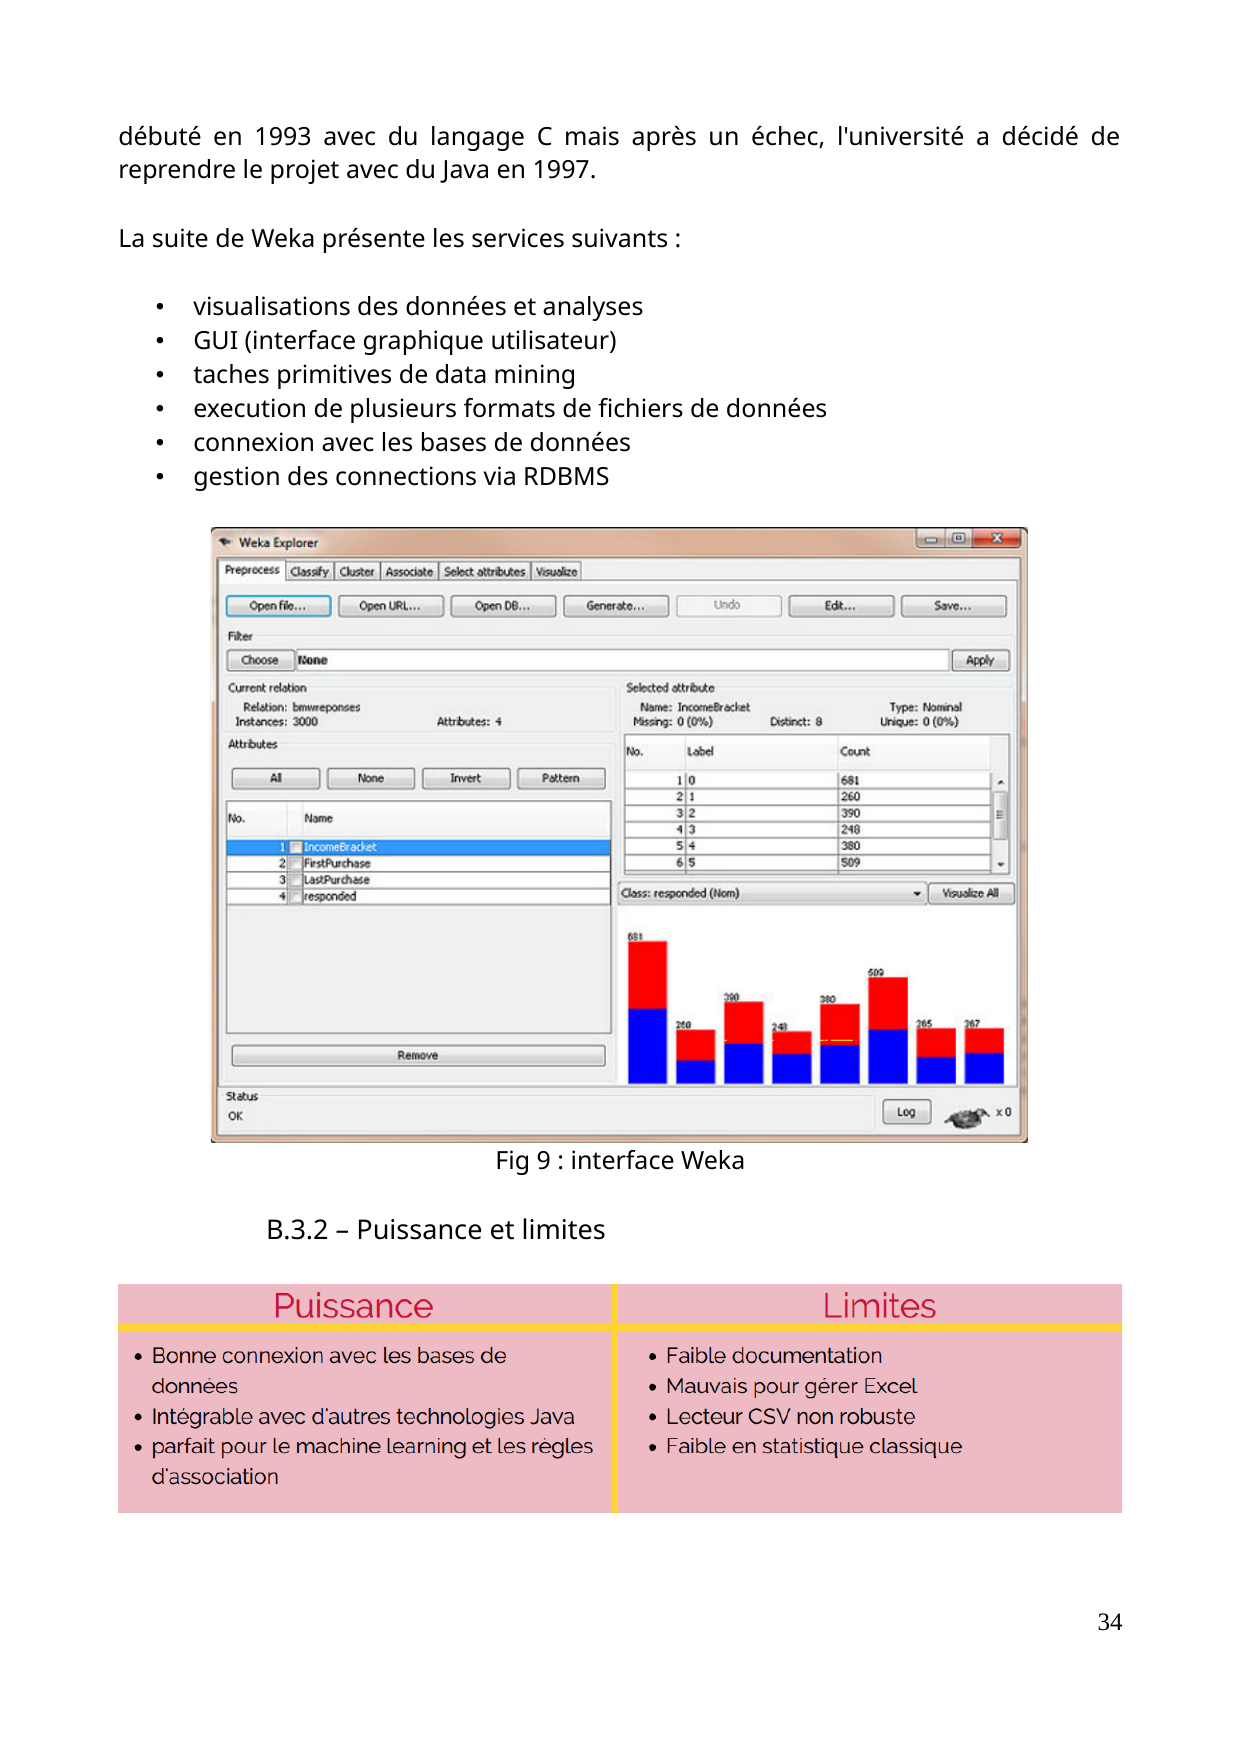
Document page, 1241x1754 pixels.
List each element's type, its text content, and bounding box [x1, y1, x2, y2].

list GUI (interface graphique utilisateur) [156, 322, 1122, 357]
list connexion avec les bases de données [156, 425, 1122, 459]
list gestion des connections via RDBMS [156, 459, 1122, 493]
text débuté en 1993 avec du langage C mais après un échec, l'université a décidé de reprendre le projet avec du Java en 1997. [118, 118, 1122, 186]
text B.3.2 – Puissance et limites [118, 1211, 1122, 1248]
list visualisations des données et analyses [156, 288, 1122, 322]
list execution de plusieurs formats de fichiers de données [156, 391, 1122, 425]
text Fig 9 : interface Weka [118, 1143, 1122, 1177]
list taches primitives de data mining [156, 357, 1122, 391]
picture [210, 526, 1030, 1143]
text La suite de Weka présente les services suivants : [118, 220, 1122, 254]
picture [118, 1284, 1123, 1513]
